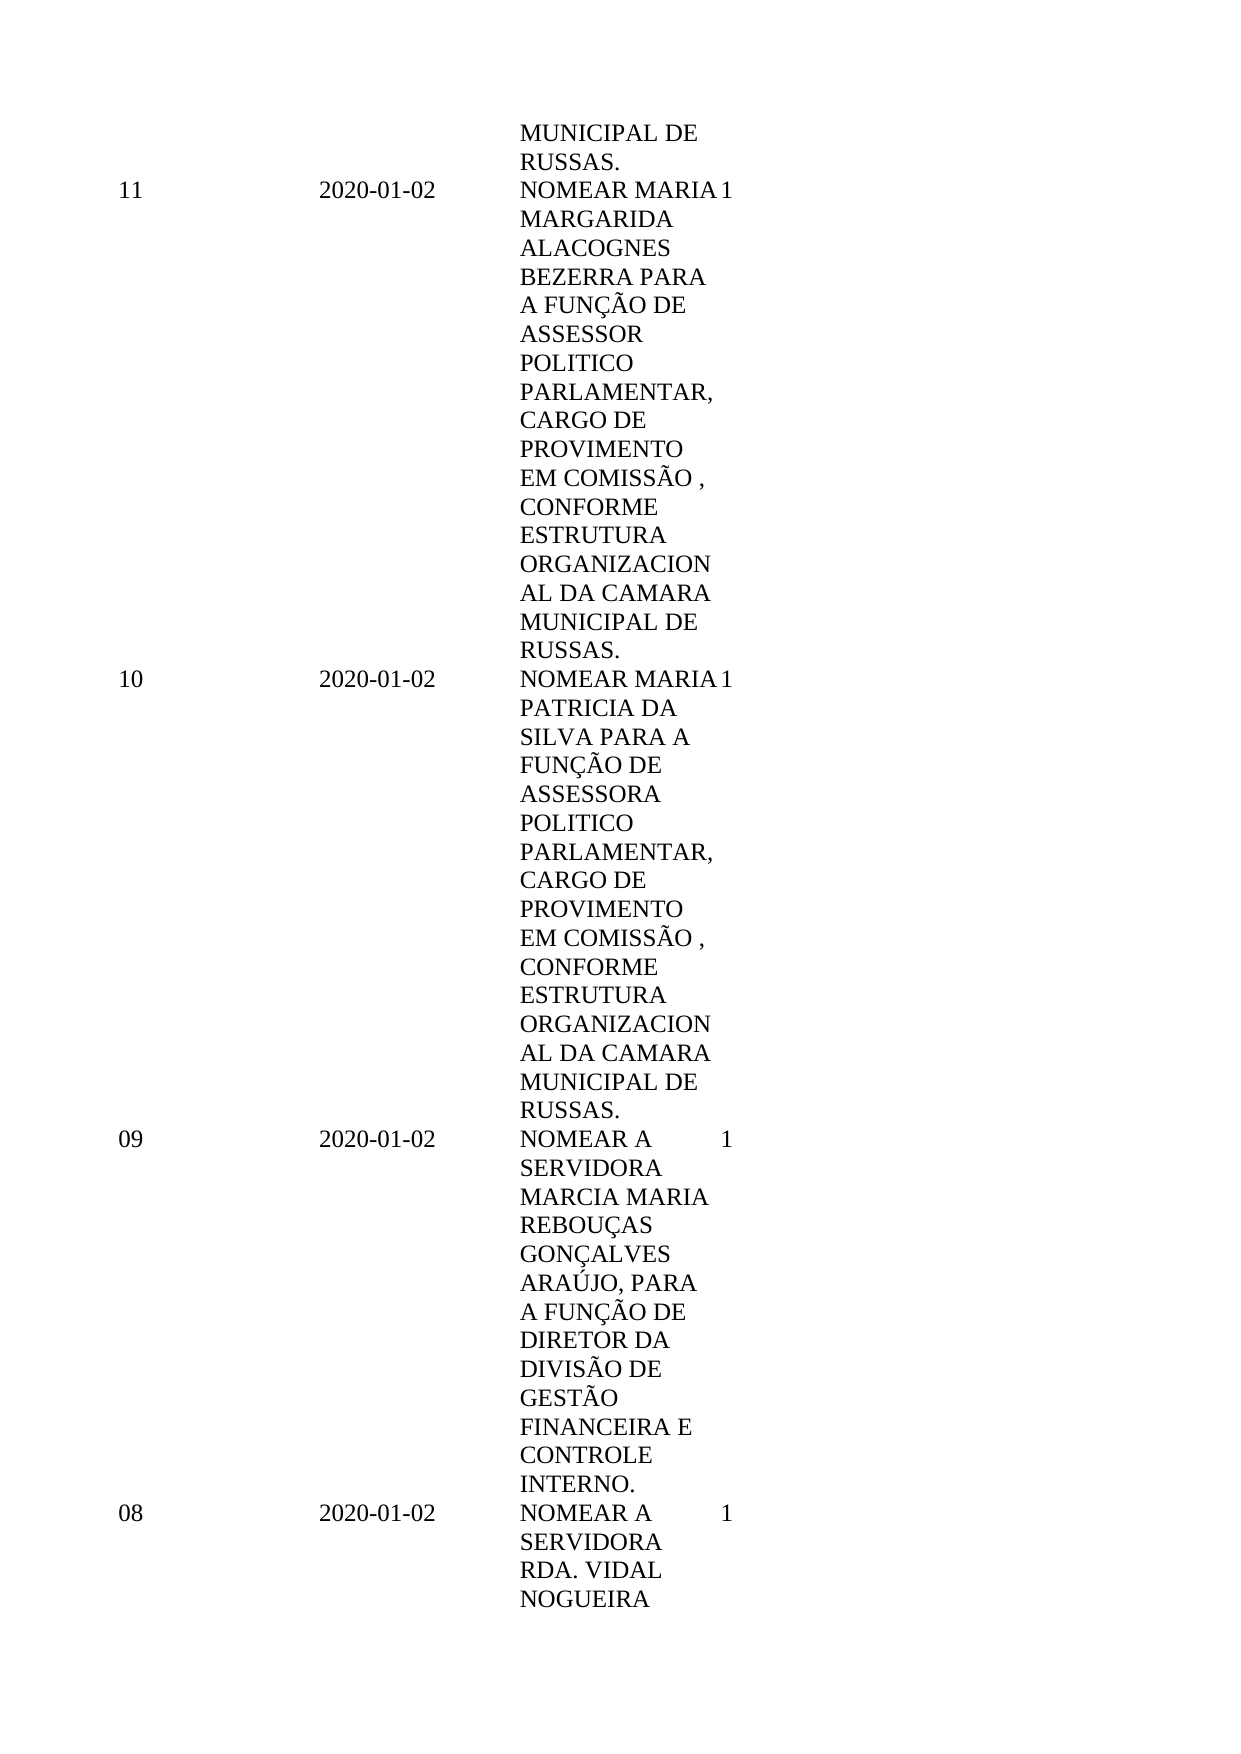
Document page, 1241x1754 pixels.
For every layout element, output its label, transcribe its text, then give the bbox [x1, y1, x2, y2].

table_cell [319, 118, 519, 176]
table_cell 1 [720, 664, 921, 1124]
table_cell NOMEAR A SERVIDORA RDA. VIDAL NOGUEIRA [520, 1498, 720, 1613]
table_cell [921, 664, 1122, 1124]
table_cell 1 [720, 176, 921, 664]
table_cell 1 [720, 1124, 921, 1498]
table_cell [720, 118, 921, 176]
table_cell 2020-01-02 [319, 664, 519, 1124]
table_cell NOMEAR A SERVIDORA MARCIA MARIA REBOUÇAS GONÇALVES ARAÚJO, PARA A FUNÇÃO DE DIRETOR DA DIVISÃO DE GESTÃO FINANCEIRA E CONTROLE INTERNO. [520, 1124, 720, 1498]
table_cell 09 [118, 1124, 319, 1498]
table_cell 1 [720, 1498, 921, 1613]
table_cell 2020-01-02 [319, 176, 519, 664]
table_cell 11 [118, 176, 319, 664]
table_cell [921, 1124, 1122, 1498]
table_cell [921, 176, 1122, 664]
table_cell [921, 1498, 1122, 1613]
table_cell NOMEAR MARIA MARGARIDA ALACOGNES BEZERRA PARA A FUNÇÃO DE ASSESSOR POLITICO PARLAMENTAR, CARGO DE PROVIMENTO EM COMISSÃO , CONFORME ESTRUTURA ORGANIZACIONAL DA CAMARA MUNICIPAL DE RUSSAS. [520, 176, 720, 664]
table_cell NOMEAR MARIA PATRICIA DA SILVA PARA A FUNÇÃO DE ASSESSORA POLITICO PARLAMENTAR, CARGO DE PROVIMENTO EM COMISSÃO , CONFORME ESTRUTURA ORGANIZACIONAL DA CAMARA MUNICIPAL DE RUSSAS. [520, 664, 720, 1124]
table_cell 08 [118, 1498, 319, 1613]
table_cell 2020-01-02 [319, 1124, 519, 1498]
table_cell 2020-01-02 [319, 1498, 519, 1613]
table_cell [118, 118, 319, 176]
table_cell [921, 118, 1122, 176]
table_cell 10 [118, 664, 319, 1124]
table_cell MUNICIPAL DE RUSSAS. [520, 118, 720, 176]
